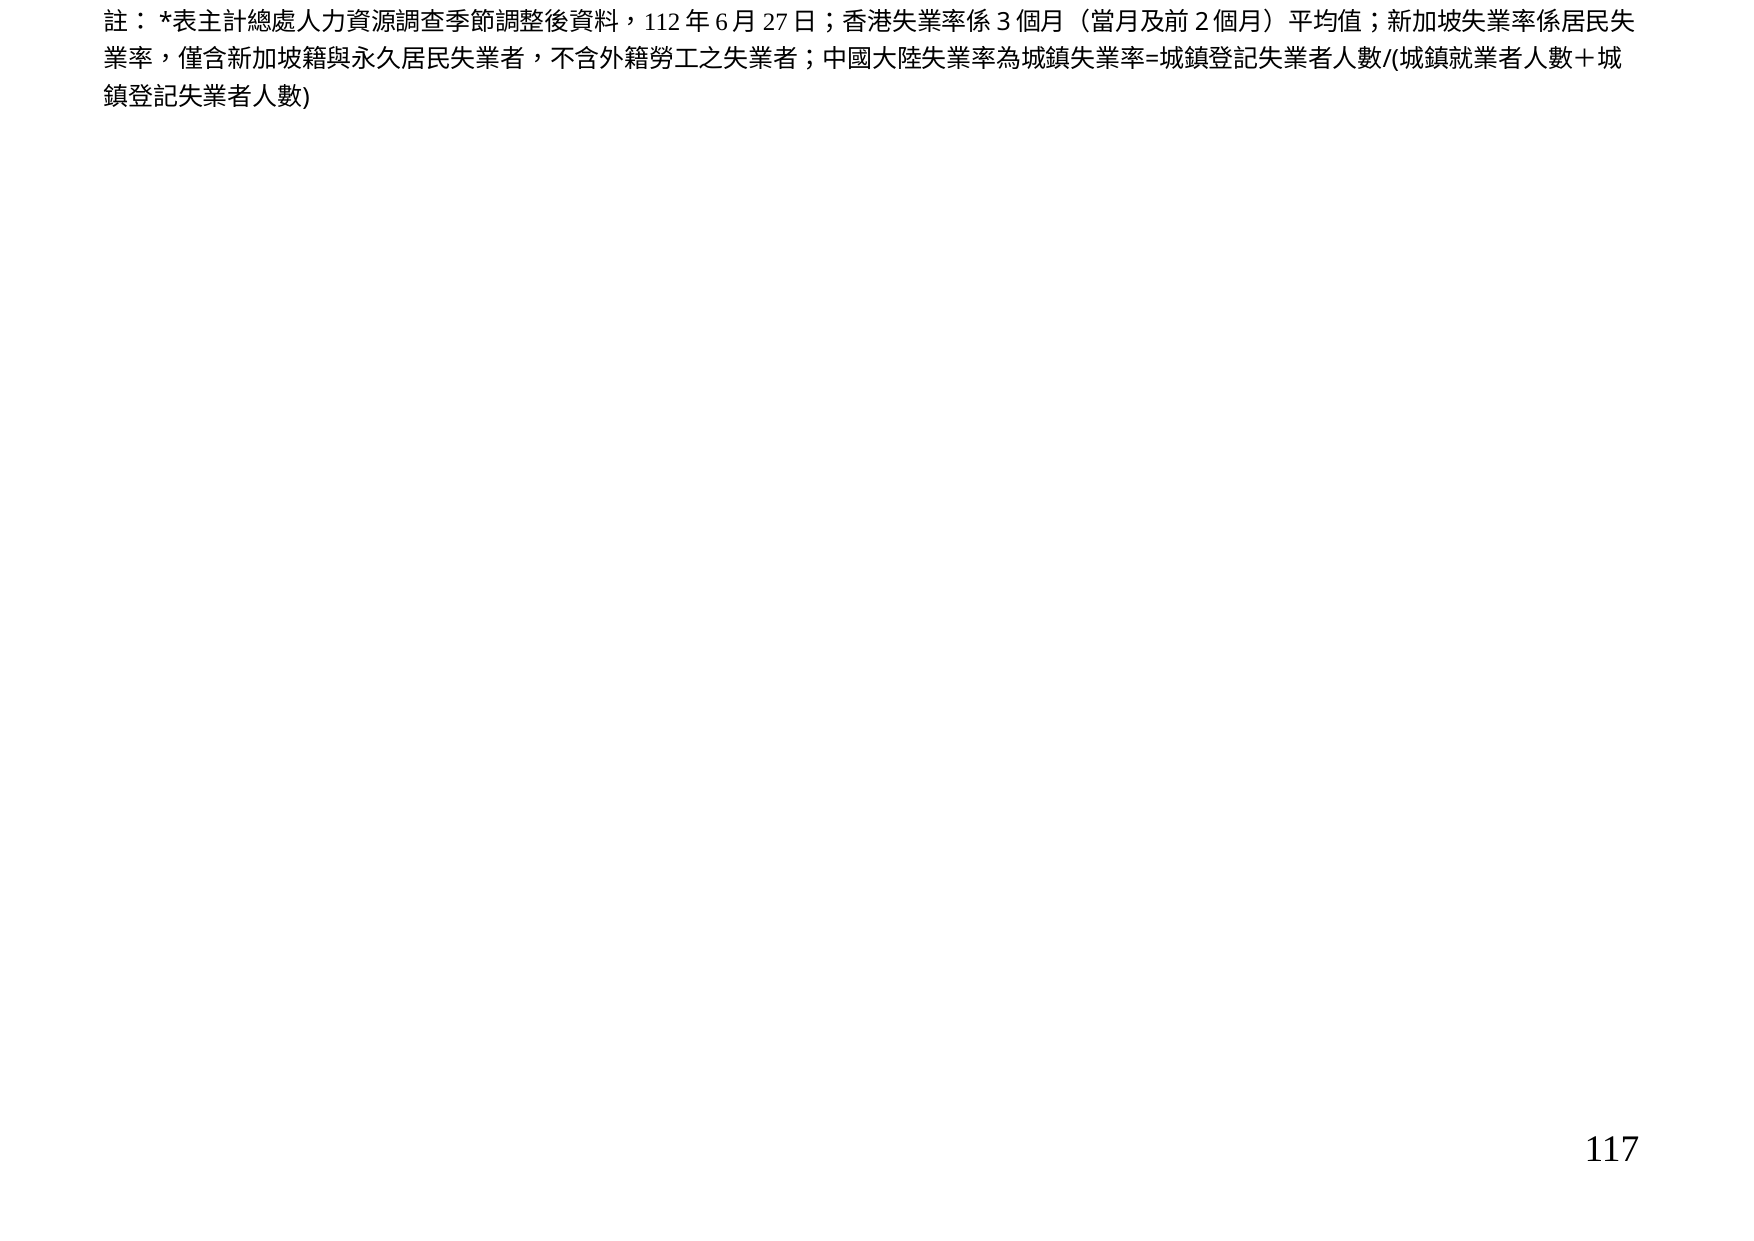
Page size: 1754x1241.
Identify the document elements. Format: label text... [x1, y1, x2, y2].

text 註： *表主計總處人力資源調查季節調整後資料，112年6月27日；香港失業率係3個月（當月及前2個月）平均值；新加坡失業率係居民失業率，僅含新加坡籍與永久居民失業者，不含外籍勞工之失業者；中國大陸失業率為城鎮失業率=城鎮登記失業者人數/(城鎮就業者人數＋城鎮登記失業者人數) [103, 1, 1639, 113]
